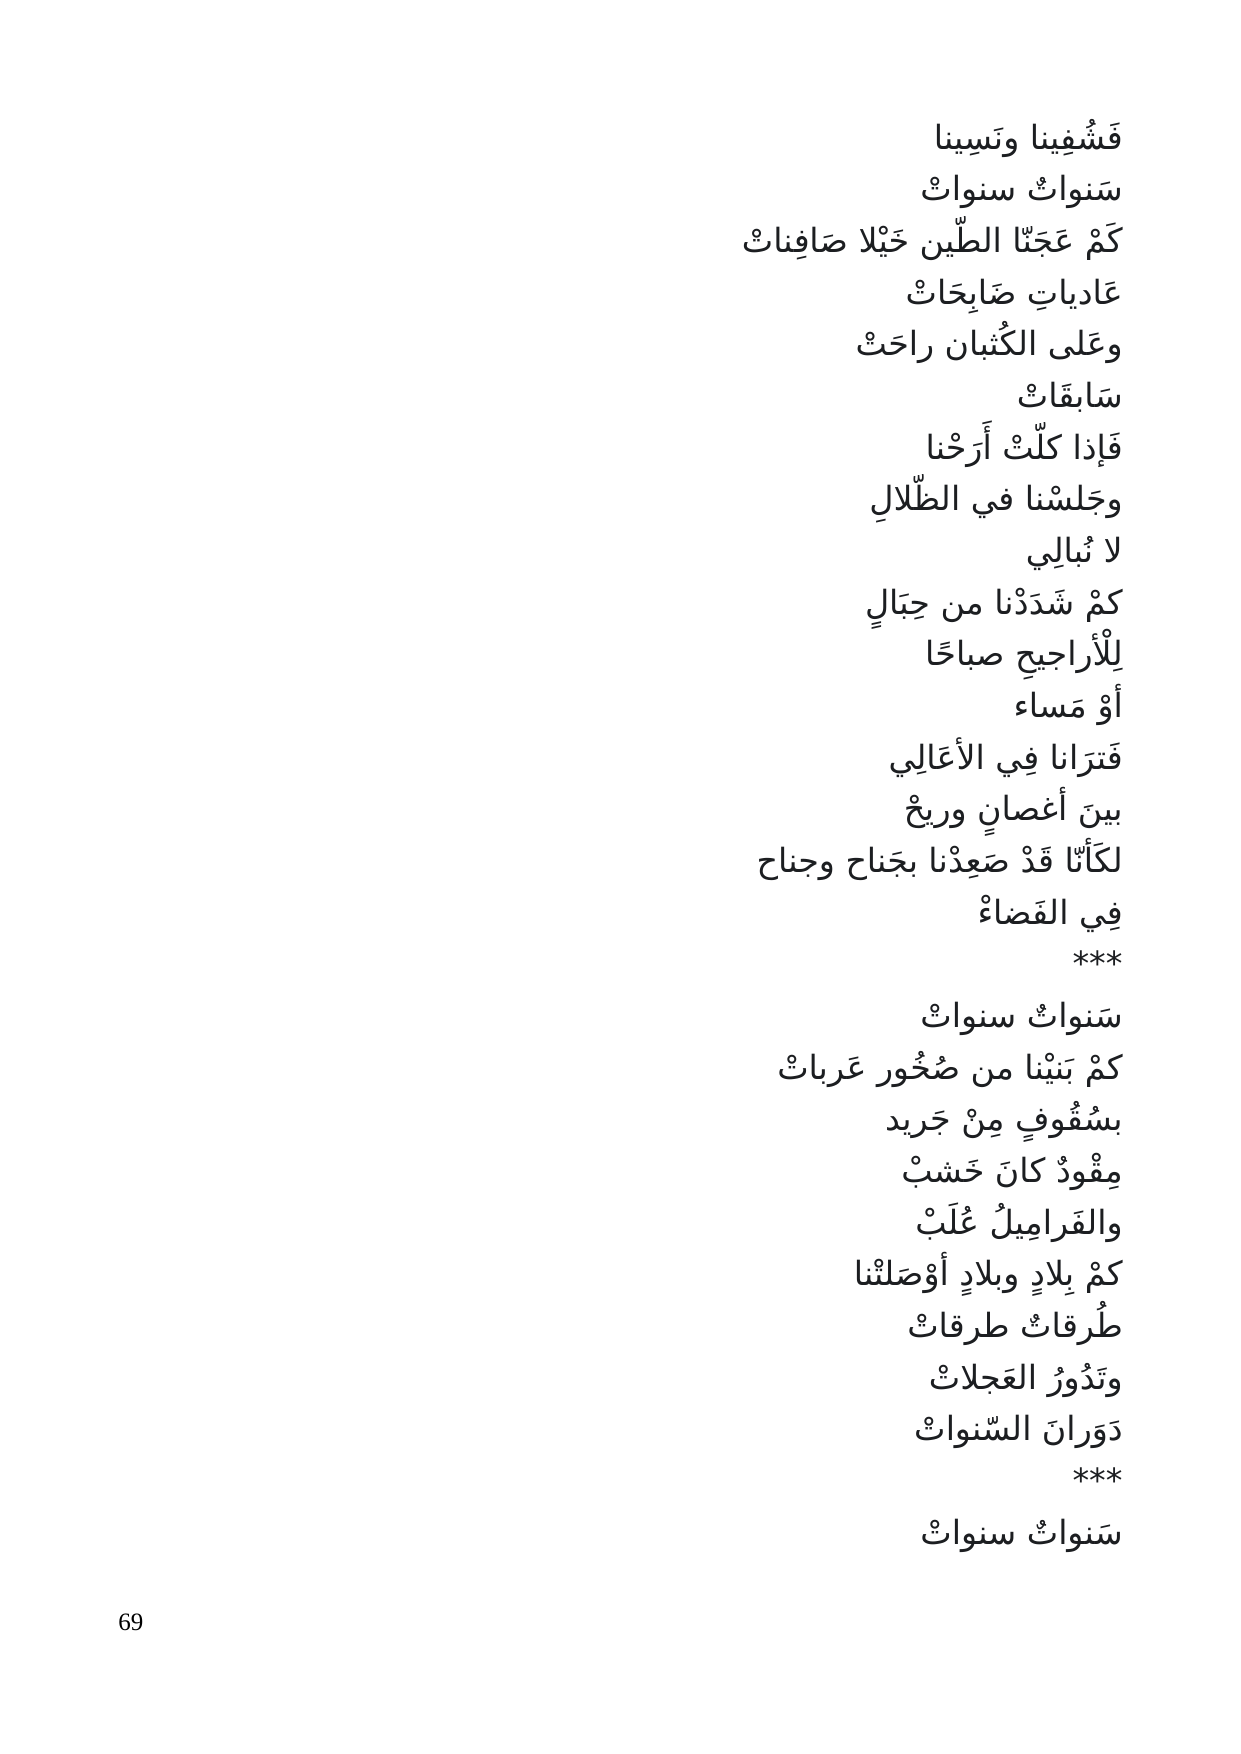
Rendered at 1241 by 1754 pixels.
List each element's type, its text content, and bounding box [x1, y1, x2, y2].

text لِلْأراجيحِ صباحًا [118, 635, 1122, 674]
text دَوَرانَ السّنواتْ [118, 1410, 1122, 1449]
text *** [118, 1461, 1122, 1500]
text بسُقُوفٍ مِنْ جَريد [118, 1100, 1122, 1139]
text فَإذا كلّتْ أَرَحْنا [118, 428, 1122, 467]
text وجَلسْنا في الظّلالِ [118, 480, 1122, 519]
text طُرقاتٌ طرقاتْ [118, 1306, 1122, 1345]
text لكَأنّا قَدْ صَعِدْنا بجَناح وجناح [118, 841, 1122, 880]
text فَشُفِينا ونَسِينا [118, 118, 1122, 157]
text كمْ بَنيْنا من صُخُور عَرباتْ [118, 1048, 1122, 1087]
text سَنواتٌ سنواتْ [118, 1513, 1122, 1552]
text وتَدُورُ العَجلاتْ [118, 1358, 1122, 1397]
text فِي الفَضاءْ [118, 893, 1122, 932]
text أوْ مَساء [118, 686, 1122, 725]
text سَنواتٌ سنواتْ [118, 170, 1122, 209]
text كَمْ عَجَنّا الطّين خَيْلا صَافِناتْ [118, 221, 1122, 260]
text مِقْودٌ كانَ خَشبْ [118, 1151, 1122, 1190]
text بينَ أغصانٍ وريحْ [118, 790, 1122, 829]
text سَابقَاتْ [118, 376, 1122, 415]
text سَنواتٌ سنواتْ [118, 996, 1122, 1035]
text فَترَانا فِي الأعَالِي [118, 738, 1122, 777]
text والفَرامِيلُ عُلَبْ [118, 1203, 1122, 1242]
text كمْ شَدَدْنا من حِبَالٍ [118, 583, 1122, 622]
text عَادياتِ ضَابِحَاتْ [118, 273, 1122, 312]
text لا نُبالِي [118, 531, 1122, 570]
text كمْ بِلادٍ وبلادٍ أوْصَلتْنا [118, 1255, 1122, 1294]
text وعَلى الكُثبان راحَتْ [118, 325, 1122, 364]
text *** [118, 945, 1122, 984]
